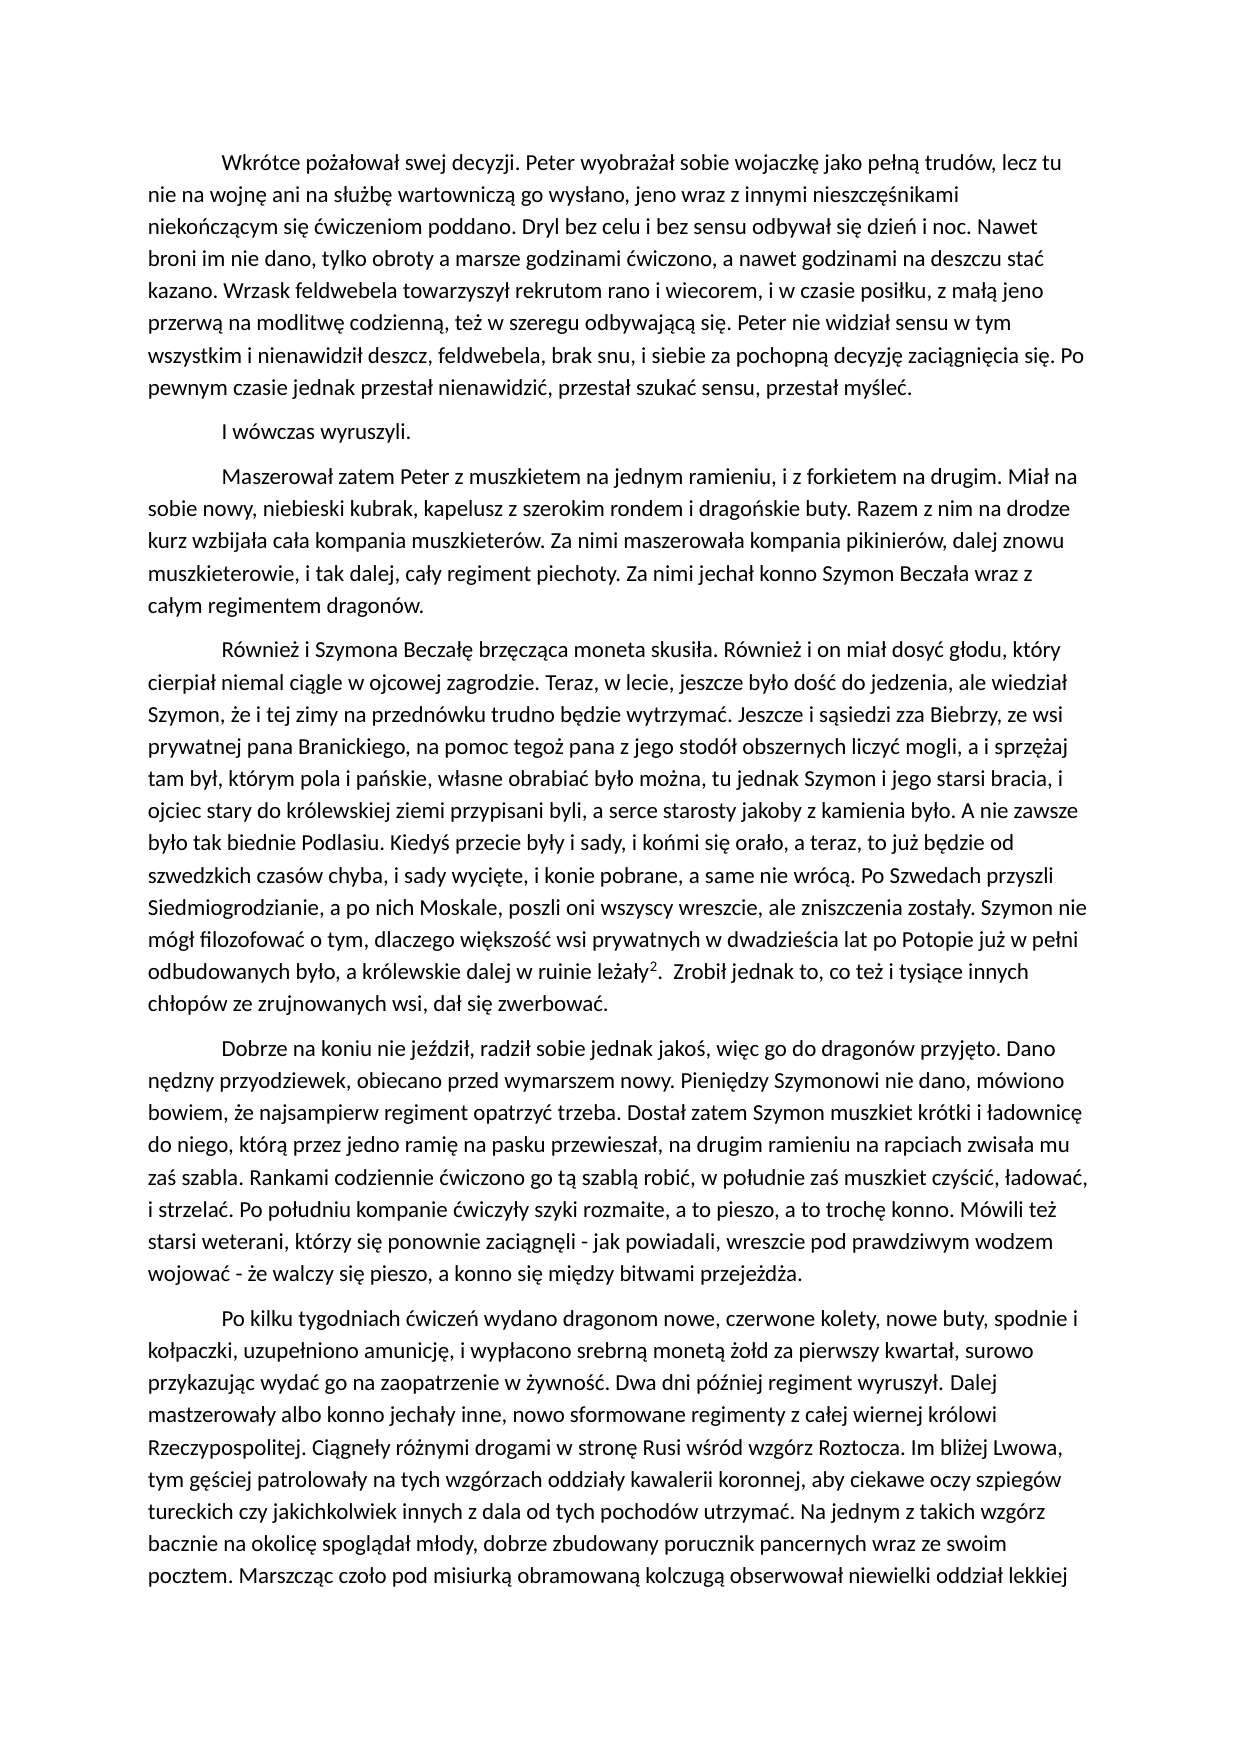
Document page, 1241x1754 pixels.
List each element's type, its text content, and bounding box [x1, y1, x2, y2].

text Dobrze na koniu nie jeździł, radził sobie jednak jakoś, więc go do dragonów przyjęto. Dano nędzny przyodziewek, obiecano przed wymarszem nowy. Pieniędzy Szymonowi nie dano, mówiono bowiem, że najsampierw regiment opatrzyć trzeba. Dostał zatem Szymon muszkiet krótki i ładownicę do niego, którą przez jedno ramię na pasku przewieszał, na drugim ramieniu na rapciach zwisała mu zaś szabla. Rankami codziennie ćwiczono go tą szablą robić, w południe zaś muszkiet czyścić, ładować, i strzelać. Po południu kompanie ćwiczyły szyki rozmaite, a to pieszo, a to trochę konno. Mówili też starsi weterani, którzy się ponownie zaciągnęli - jak powiadali, wreszcie pod prawdziwym wodzem wojować - że walczy się pieszo, a konno się między bitwami przejeżdża. [148, 1034, 1093, 1287]
text Również i Szymona Beczałę brzęcząca moneta skusiła. Również i on miał dosyć głodu, który cierpiał niemal ciągle w ojcowej zagrodzie. Teraz, w lecie, jeszcze było dość do jedzenia, ale wiedział Szymon, że i tej zimy na przednówku trudno będzie wytrzymać. Jeszcze i sąsiedzi zza Biebrzy, ze wsi prywatnej pana Branickiego, na pomoc tegoż pana z jego stodół obszernych liczyć mogli, a i sprzężaj tam był, którym pola i pańskie, własne obrabiać było można, tu jednak Szymon i jego starsi bracia, i ojciec stary do królewskiej ziemi przypisani byli, a serce starosty jakoby z kamienia było. A nie zawsze było tak biednie Podlasiu. Kiedyś przecie były i sady, i końmi się orało, a teraz, to już będzie od szwedzkich czasów chyba, i sady wycięte, i konie pobrane, a same nie wrócą. Po Szwedach przyszli Siedmiogrodzianie, a po nich Moskale, poszli oni wszyscy wreszcie, ale zniszczenia zostały. Szymon nie mógł filozofować o tym, dlaczego większość wsi prywatnych w dwadzieścia lat po Potopie już w pełni odbudowanych było, a królewskie dalej w ruinie leżały. Zrobił jednak to, co też i tysiące innych chłopów ze zrujnowanych wsi, dał się zwerbować. [148, 635, 1093, 1017]
text I wówczas wyruszyli. [148, 417, 1093, 446]
text Maszerował zatem Peter z muszkietem na jednym ramieniu, i z forkietem na drugim. Miał na sobie nowy, niebieski kubrak, kapelusz z szerokim rondem i dragońskie buty. Razem z nim na drodze kurz wzbijała cała kompania muszkieterów. Za nimi maszerowała kompania pikinierów, dalej znowu muszkieterowie, i tak dalej, cały regiment piechoty. Za nimi jechał konno Szymon Beczała wraz z całym regimentem dragonów. [148, 462, 1093, 619]
text Po kilku tygodniach ćwiczeń wydano dragonom nowe, czerwone kolety, nowe buty, spodnie i kołpaczki, uzupełniono amunicję, i wypłacono srebrną monetą żołd za pierwszy kwartał, surowo przykazując wydać go na zaopatrzenie w żywność. Dwa dni później regiment wyruszył. Dalej mastzerowały albo konno jechały inne, nowo sformowane regimenty z całej wiernej królowi Rzeczypospolitej. Ciągneły różnymi drogami w stronę Rusi wśród wzgórz Roztocza. Im bliżej Lwowa, tym gęściej patrolowały na tych wzgórzach oddziały kawalerii koronnej, aby ciekawe oczy szpiegów tureckich czy jakichkolwiek innych z dala od tych pochodów utrzymać. Na jednym z takich wzgórz bacznie na okolicę spoglądał młody, dobrze zbudowany porucznik pancernych wraz ze swoim pocztem. Marszcząc czoło pod misiurką obramowaną kolczugą obserwował niewielki oddział lekkiej [148, 1304, 1093, 1589]
text Wkrótce pożałował swej decyzji. Peter wyobrażał sobie wojaczkę jako pełną trudów, lecz tu nie na wojnę ani na służbę wartowniczą go wysłano, jeno wraz z innymi nieszczęśnikami niekończącym się ćwiczeniom poddano. Dryl bez celu i bez sensu odbywał się dzień i noc. Nawet broni im nie dano, tylko obroty a marsze godzinami ćwiczono, a nawet godzinami na deszczu stać kazano. Wrzask feldwebela towarzyszył rekrutom rano i wiecorem, i w czasie posiłku, z małą jeno przerwą na modlitwę codzienną, też w szeregu odbywającą się. Peter nie widział sensu w tym wszystkim i nienawidził deszcz, feldwebela, brak snu, i siebie za pochopną decyzję zaciągnięcia się. Po pewnym czasie jednak przestał nienawidzić, przestał szukać sensu, przestał myśleć. [148, 148, 1093, 401]
